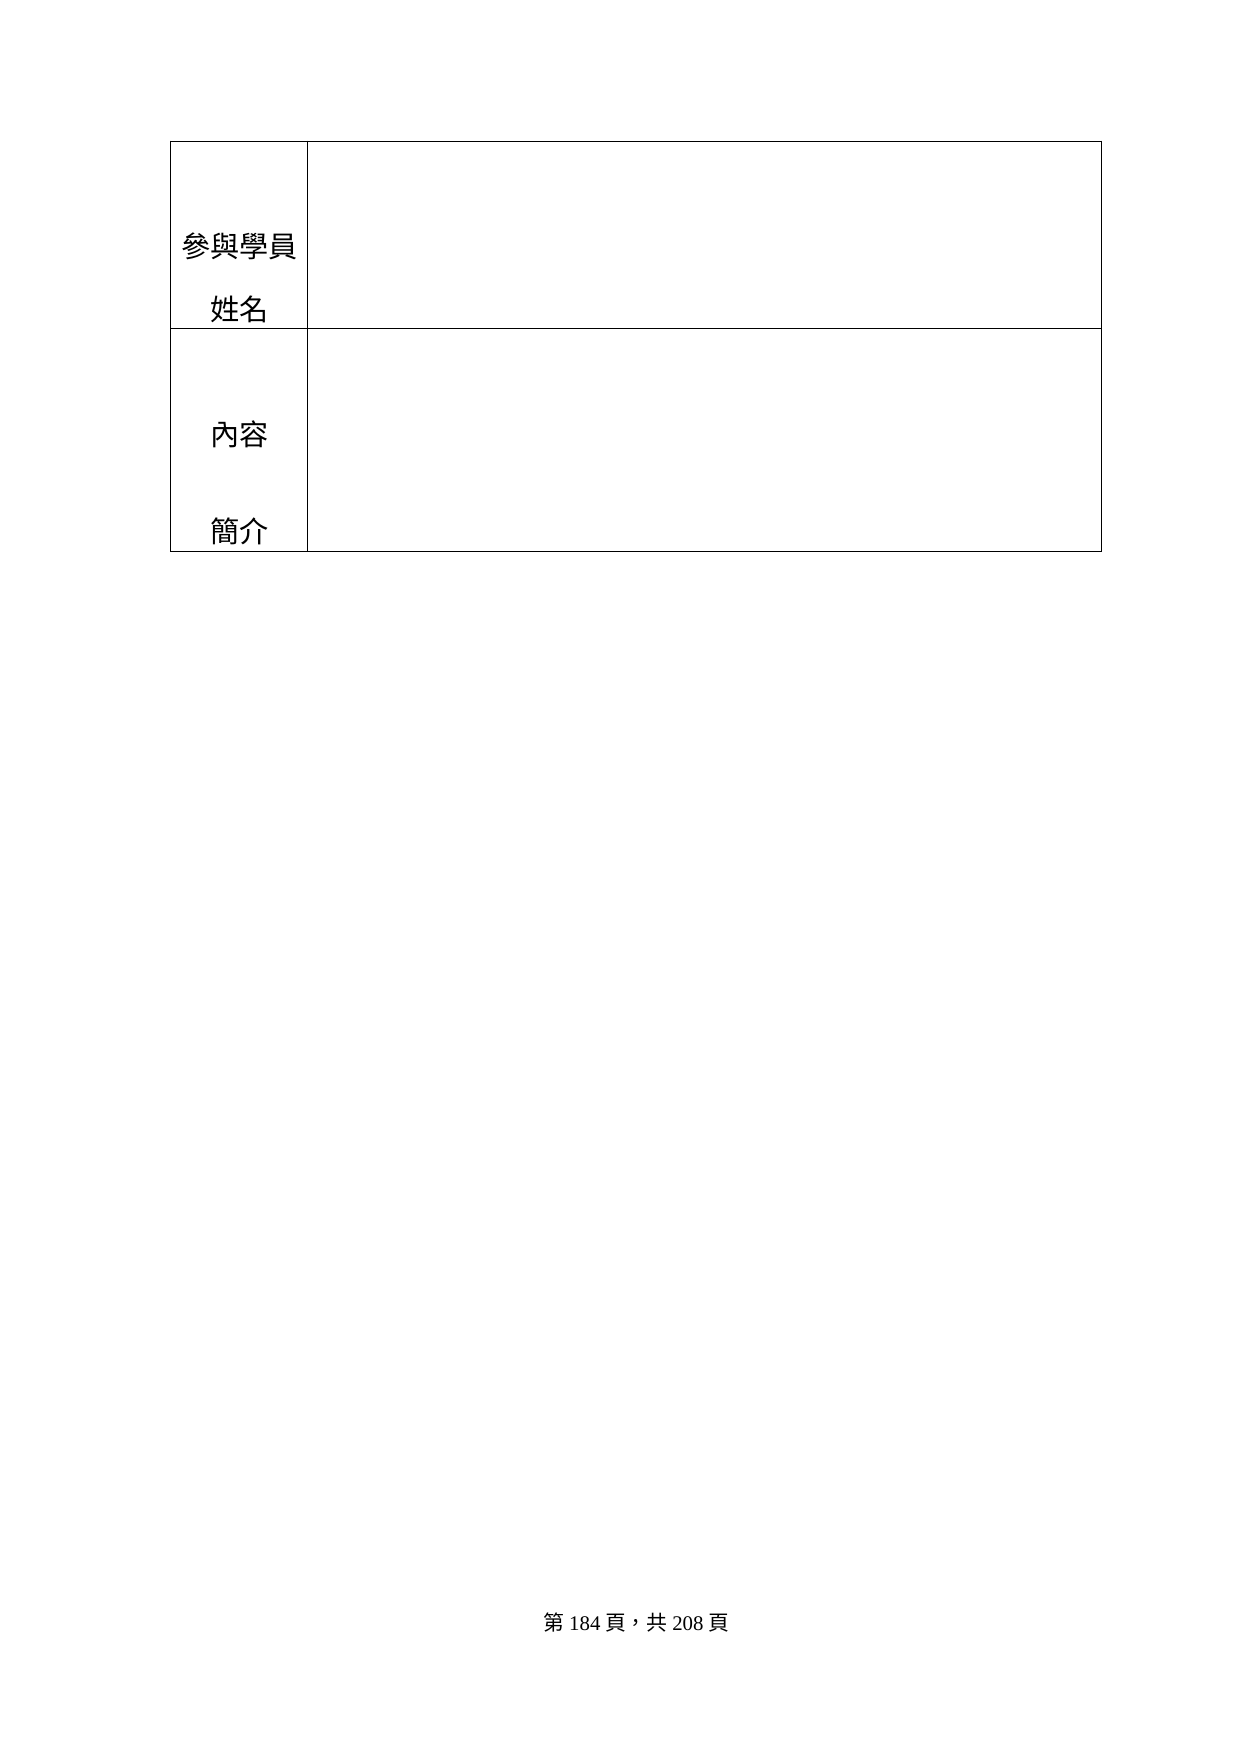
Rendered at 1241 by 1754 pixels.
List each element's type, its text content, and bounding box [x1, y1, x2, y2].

table_cell 內容 簡介 [171, 329, 307, 551]
table_cell [308, 329, 1101, 551]
table_cell 參與學員姓名 [171, 142, 307, 328]
table_cell [308, 142, 1101, 328]
